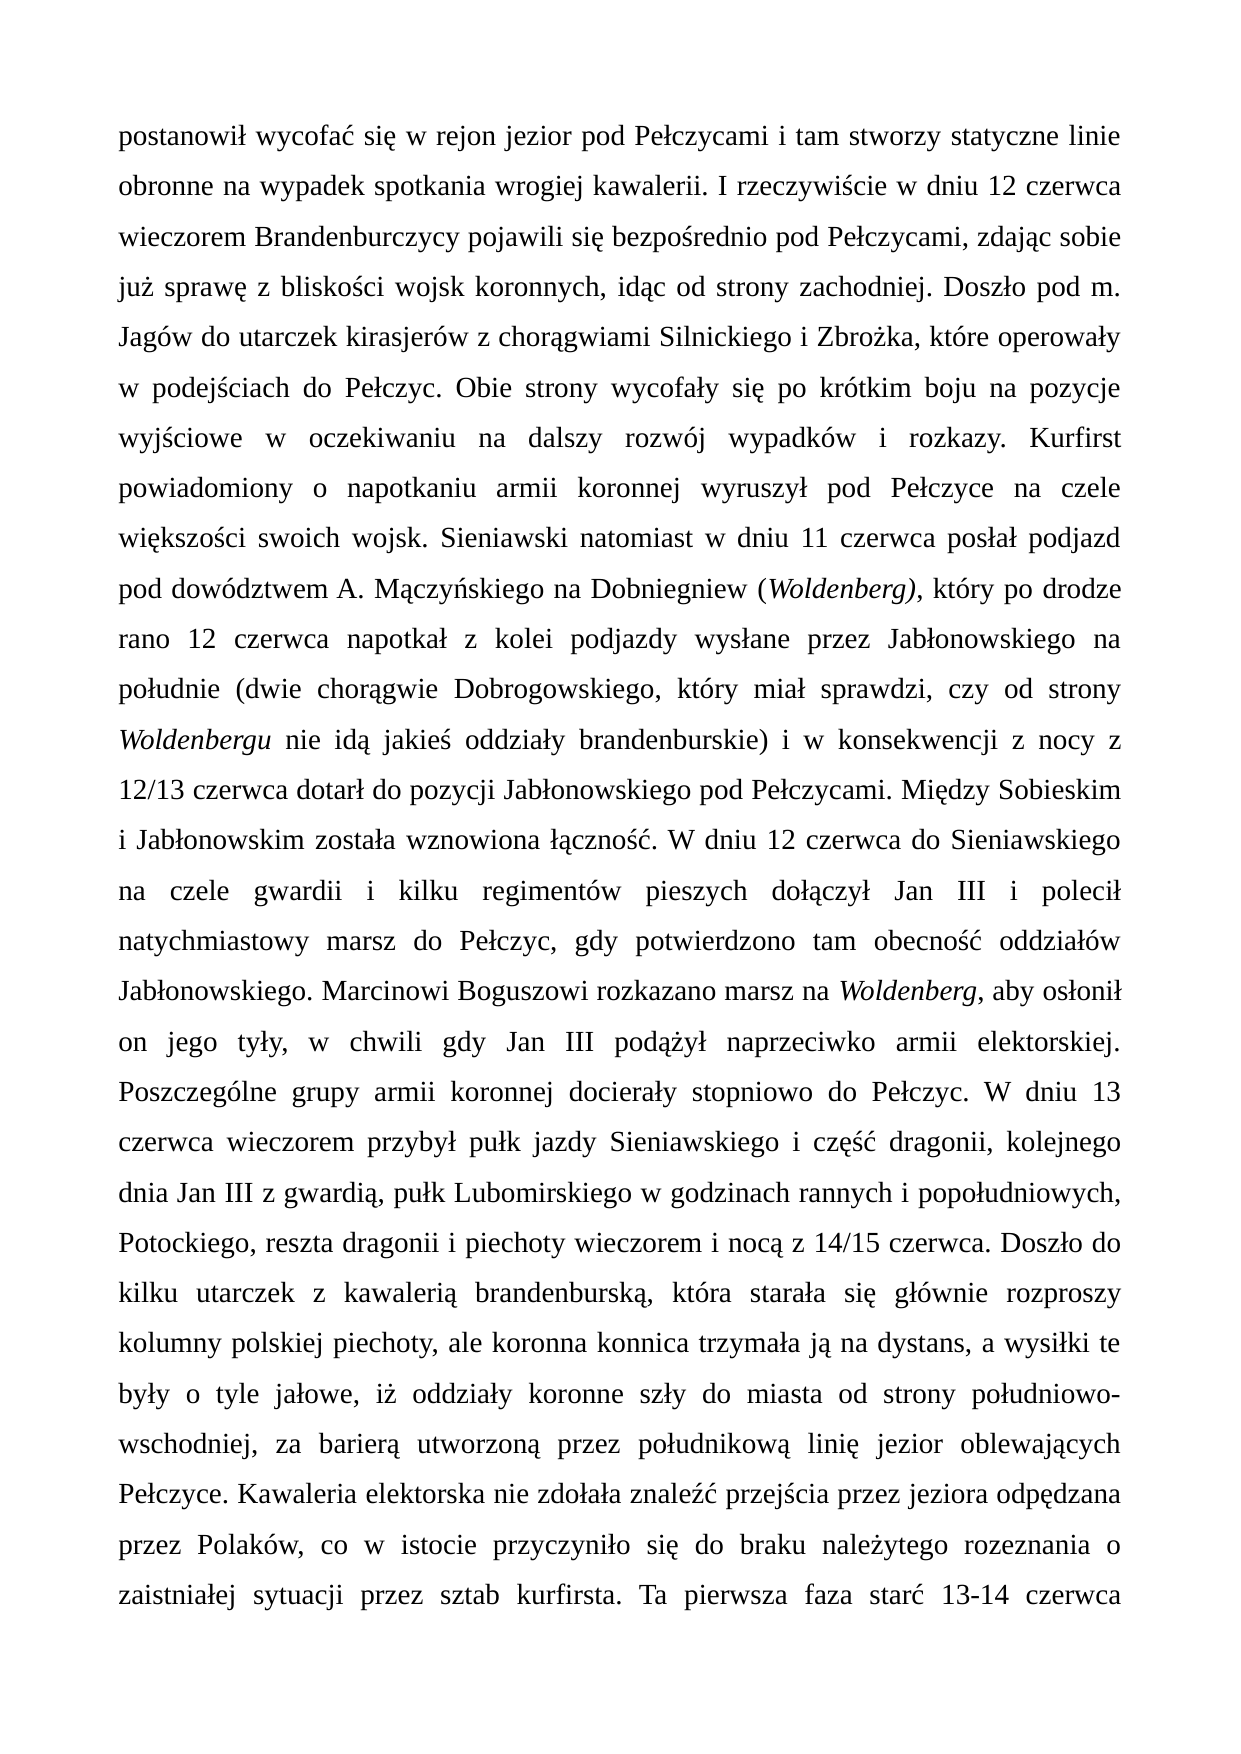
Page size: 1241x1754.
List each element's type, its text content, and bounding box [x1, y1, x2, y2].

text postanowił wycofać się w rejon jezior pod Pełczycami i tam stworzy statyczne linie obronne na wypadek spotkania wrogiej kawalerii. I rzeczywiście w dniu 12 czerwca wieczorem Brandenburczycy pojawili się bezpośrednio pod Pełczycami, zdając sobie już sprawę z bliskości wojsk koronnych, idąc od strony zachodniej. Doszło pod m. Jagów do utarczek kirasjerów z chorągwiami Silnickiego i Zbrożka, które operowały w podejściach do Pełczyc. Obie strony wycofały się po krótkim boju na pozycje wyjściowe w oczekiwaniu na dalszy rozwój wypadków i rozkazy. Kurfirst powiadomiony o napotkaniu armii koronnej wyruszył pod Pełczyce na czele większości swoich wojsk. Sieniawski natomiast w dniu 11 czerwca posłał podjazd pod dowództwem A. Mączyńskiego na Dobniegniew (Woldenberg), który po drodze rano 12 czerwca napotkał z kolei podjazdy wysłane przez Jabłonowskiego na południe (dwie chorągwie Dobrogowskiego, który miał sprawdzi, czy od strony Woldenbergu nie idą jakieś oddziały brandenburskie) i w konsekwencji z nocy z 12/13 czerwca dotarł do pozycji Jabłonowskiego pod Pełczycami. Między Sobieskim i Jabłonowskim została wznowiona łączność. W dniu 12 czerwca do Sieniawskiego na czele gwardii i kilku regimentów pieszych dołączył Jan III i polecił natychmiastowy marsz do Pełczyc, gdy potwierdzono tam obecność oddziałów Jabłonowskiego. Marcinowi Boguszowi rozkazano marsz na Woldenberg, aby osłonił on jego tyły, w chwili gdy Jan III podążył naprzeciwko armii elektorskiej. Poszczególne grupy armii koronnej docierały stopniowo do Pełczyc. W dniu 13 czerwca wieczorem przybył pułk jazdy Sieniawskiego i część dragonii, kolejnego dnia Jan III z gwardią, pułk Lubomirskiego w godzinach rannych i popołudniowych, Potockiego, reszta dragonii i piechoty wieczorem i nocą z 14/15 czerwca. Doszło do kilku utarczek z kawalerią brandenburską, która starała się głównie rozproszy kolumny polskiej piechoty, ale koronna konnica trzymała ją na dystans, a wysiłki te były o tyle jałowe, iż oddziały koronne szły do miasta od strony południowo-wschodniej, za barierą utworzoną przez południkową linię jezior oblewających Pełczyce. Kawaleria elektorska nie zdołała znaleźć przejścia przez jeziora odpędzana przez Polaków, co w istocie przyczyniło się do braku należytego rozeznania o zaistniałej sytuacji przez sztab kurfirsta. Ta pierwsza faza starć 13-14 czerwca [118, 118, 1122, 1611]
